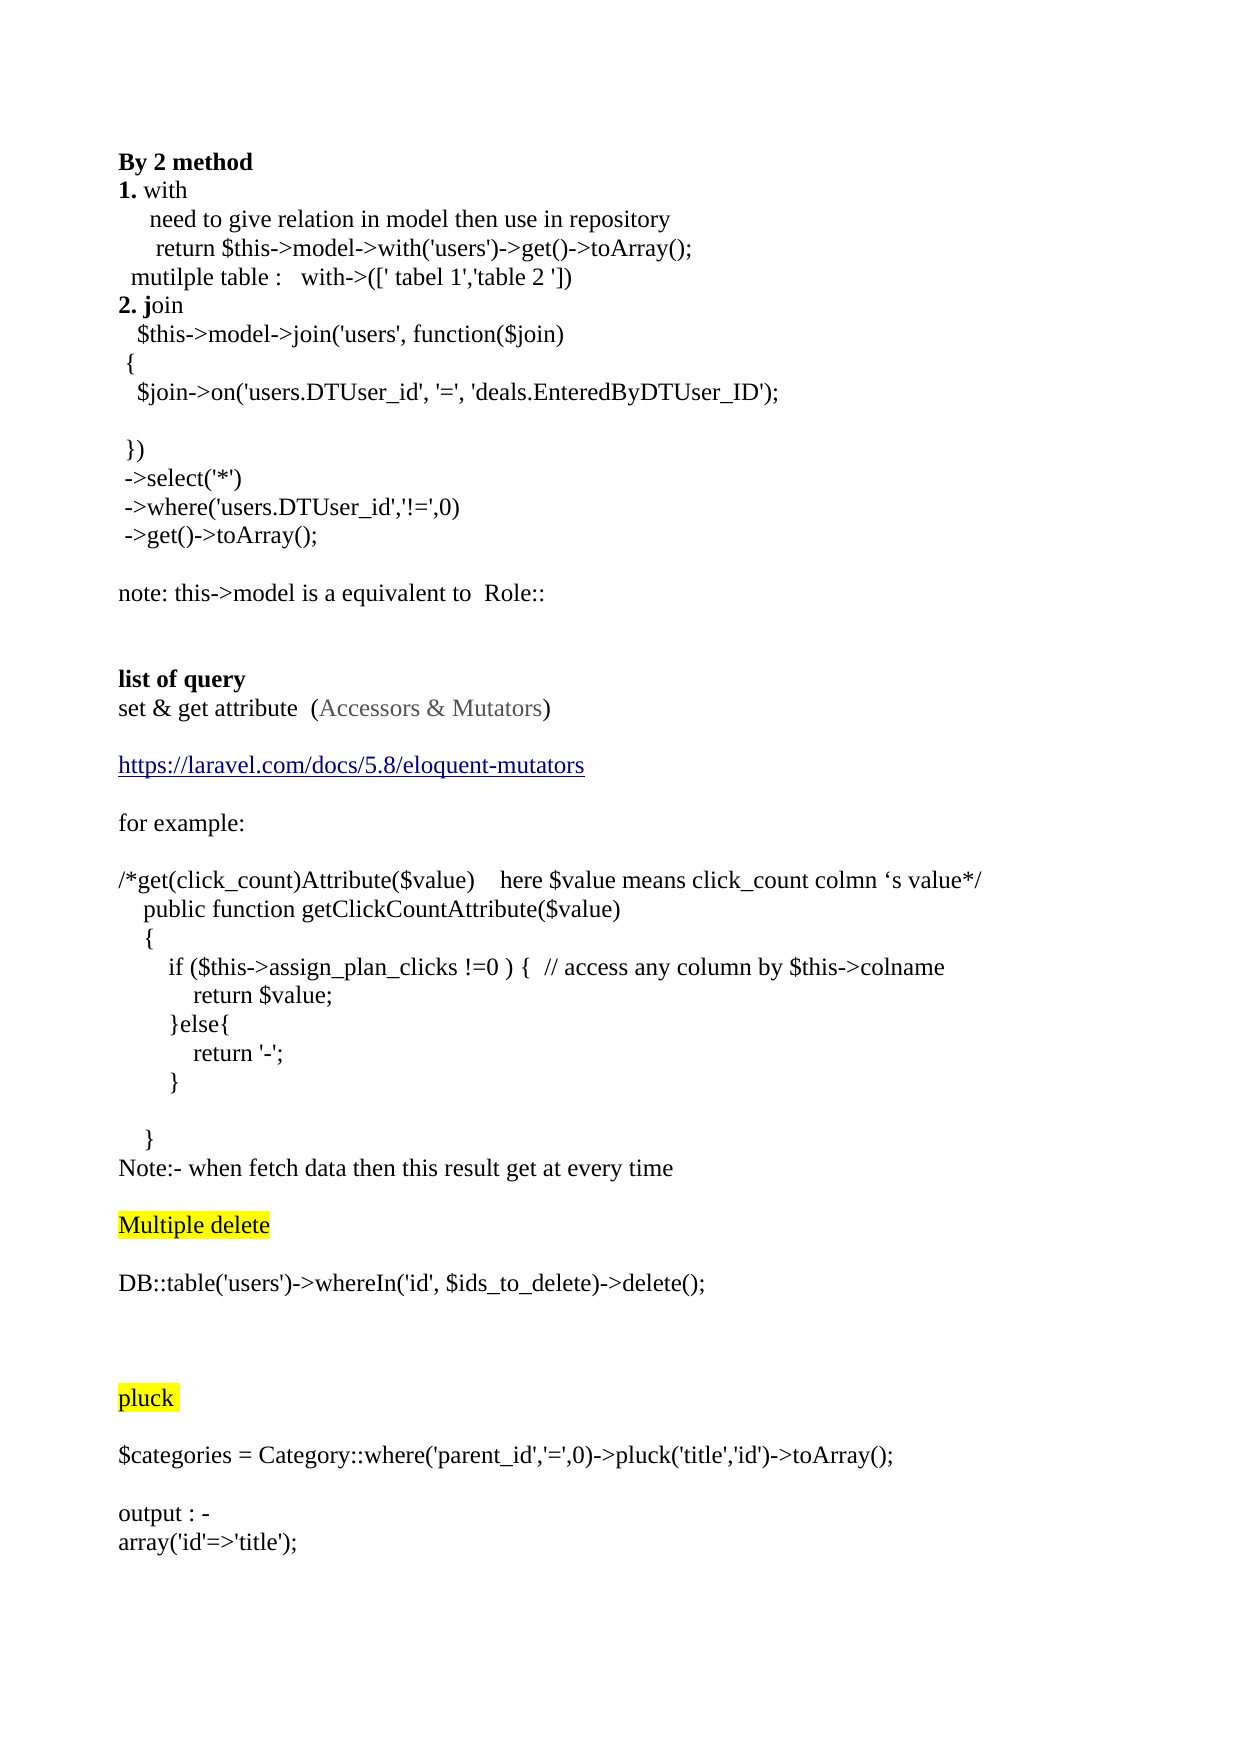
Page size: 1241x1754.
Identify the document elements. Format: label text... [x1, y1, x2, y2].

text public function getClickCountAttribute($value) [118, 894, 1122, 923]
text array('id'=>'title'); [118, 1527, 1122, 1556]
text Note:- when fetch data then this result get at every time [118, 1153, 1122, 1182]
text pluck [118, 1383, 1122, 1412]
text return $value; [118, 981, 1122, 1009]
text output : - [118, 1498, 1122, 1527]
text return $this->model->with('users')->get()->toArray(); [118, 233, 1122, 262]
text note: this->model is a equivalent to Role:: [118, 578, 1122, 607]
text By 2 method [118, 147, 1122, 176]
text $this->model->join('users', function($join) [118, 319, 1122, 348]
text /*get(click_count)Attribute($value) here $value means click_count colmn ‘s value*/ [118, 866, 1122, 894]
text return '-'; [118, 1038, 1122, 1067]
text ->where('users.DTUser_id','!=',0) [118, 492, 1122, 521]
text https://laravel.com/docs/5.8/eloquent-mutators [118, 751, 1122, 779]
text set & get attribute (Accessors & Mutators) [118, 693, 1122, 722]
text { [118, 923, 1122, 952]
text ->select('*') [118, 463, 1122, 492]
text 1. with [118, 176, 1122, 204]
text $categories = Category::where('parent_id','=',0)->pluck('title','id')->toArray(); [118, 1441, 1122, 1469]
text $join->on('users.DTUser_id', '=', 'deals.EnteredByDTUser_ID'); [118, 377, 1122, 406]
text } [118, 1067, 1122, 1096]
text 2. join [118, 291, 1122, 319]
text mutilple table : with->([' tabel 1','table 2 ']) [118, 262, 1122, 291]
text for example: [118, 808, 1122, 837]
text }) [118, 434, 1122, 463]
text list of query [118, 664, 1122, 693]
text DB::table('users')->whereIn('id', $ids_to_delete)->delete(); [118, 1268, 1122, 1297]
text } [118, 1124, 1122, 1153]
text ->get()->toArray(); [118, 521, 1122, 549]
text Multiple delete [118, 1211, 1122, 1239]
text if ($this->assign_plan_clicks !=0 ) { // access any column by $this->colname [118, 952, 1122, 981]
text { [118, 348, 1122, 377]
text need to give relation in model then use in repository [118, 204, 1122, 233]
text }else{ [118, 1009, 1122, 1038]
